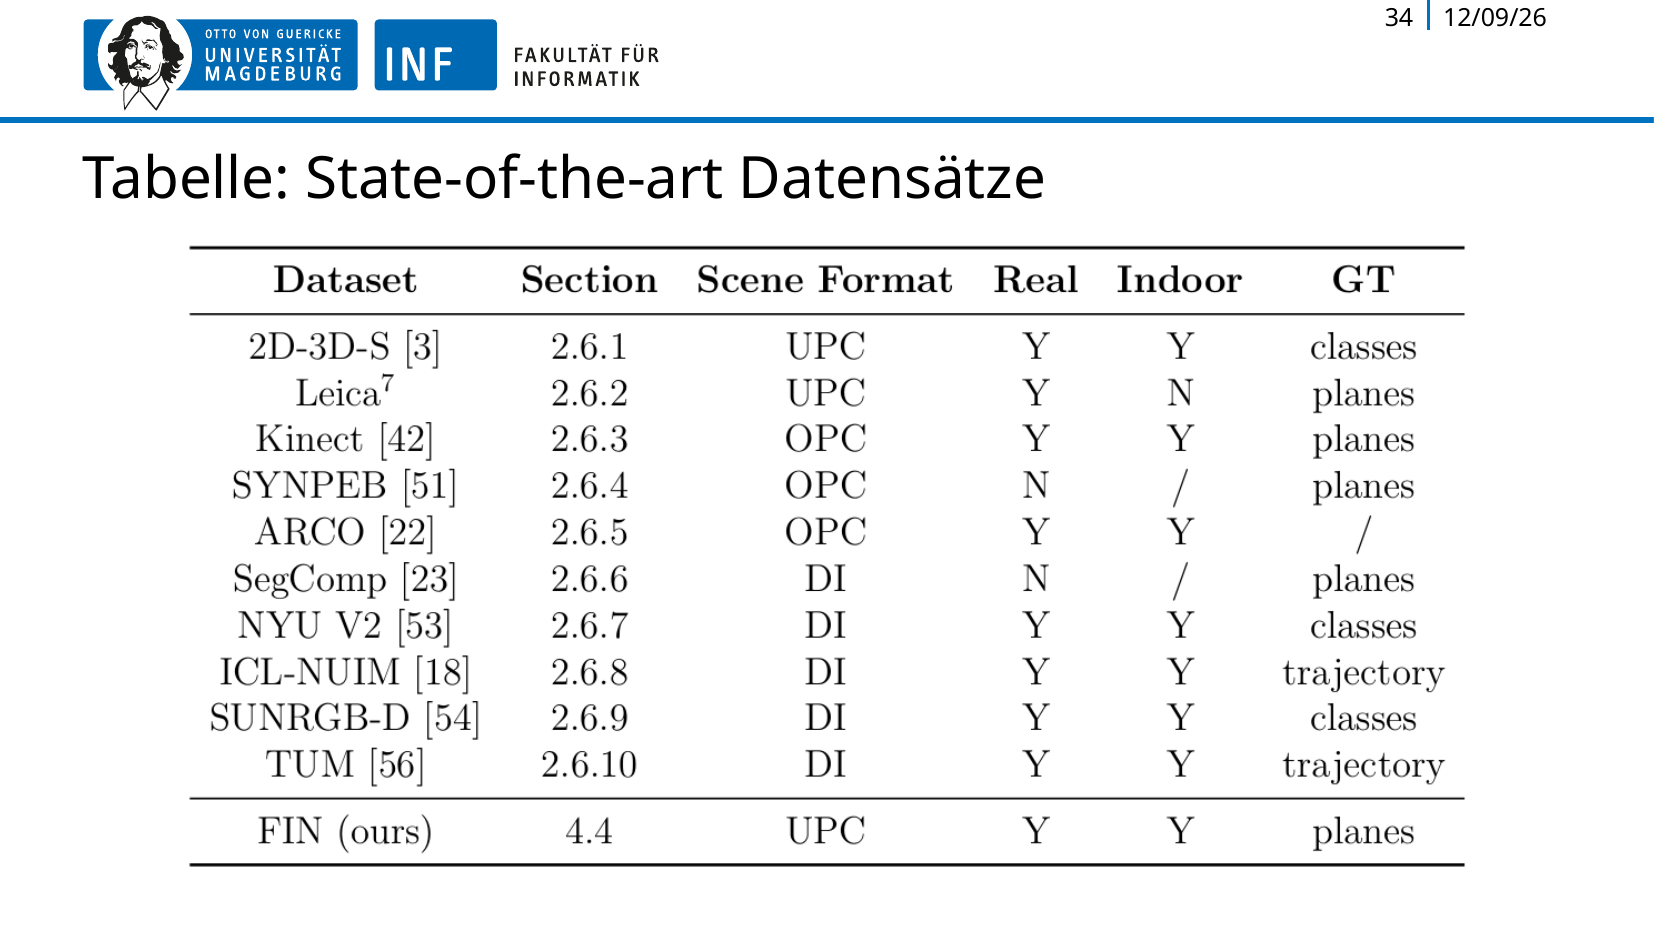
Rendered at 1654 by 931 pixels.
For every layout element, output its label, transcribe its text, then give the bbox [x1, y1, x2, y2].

title Tabelle: State-of-the-art Datensätze [82, 135, 1571, 218]
picture [185, 241, 1469, 871]
